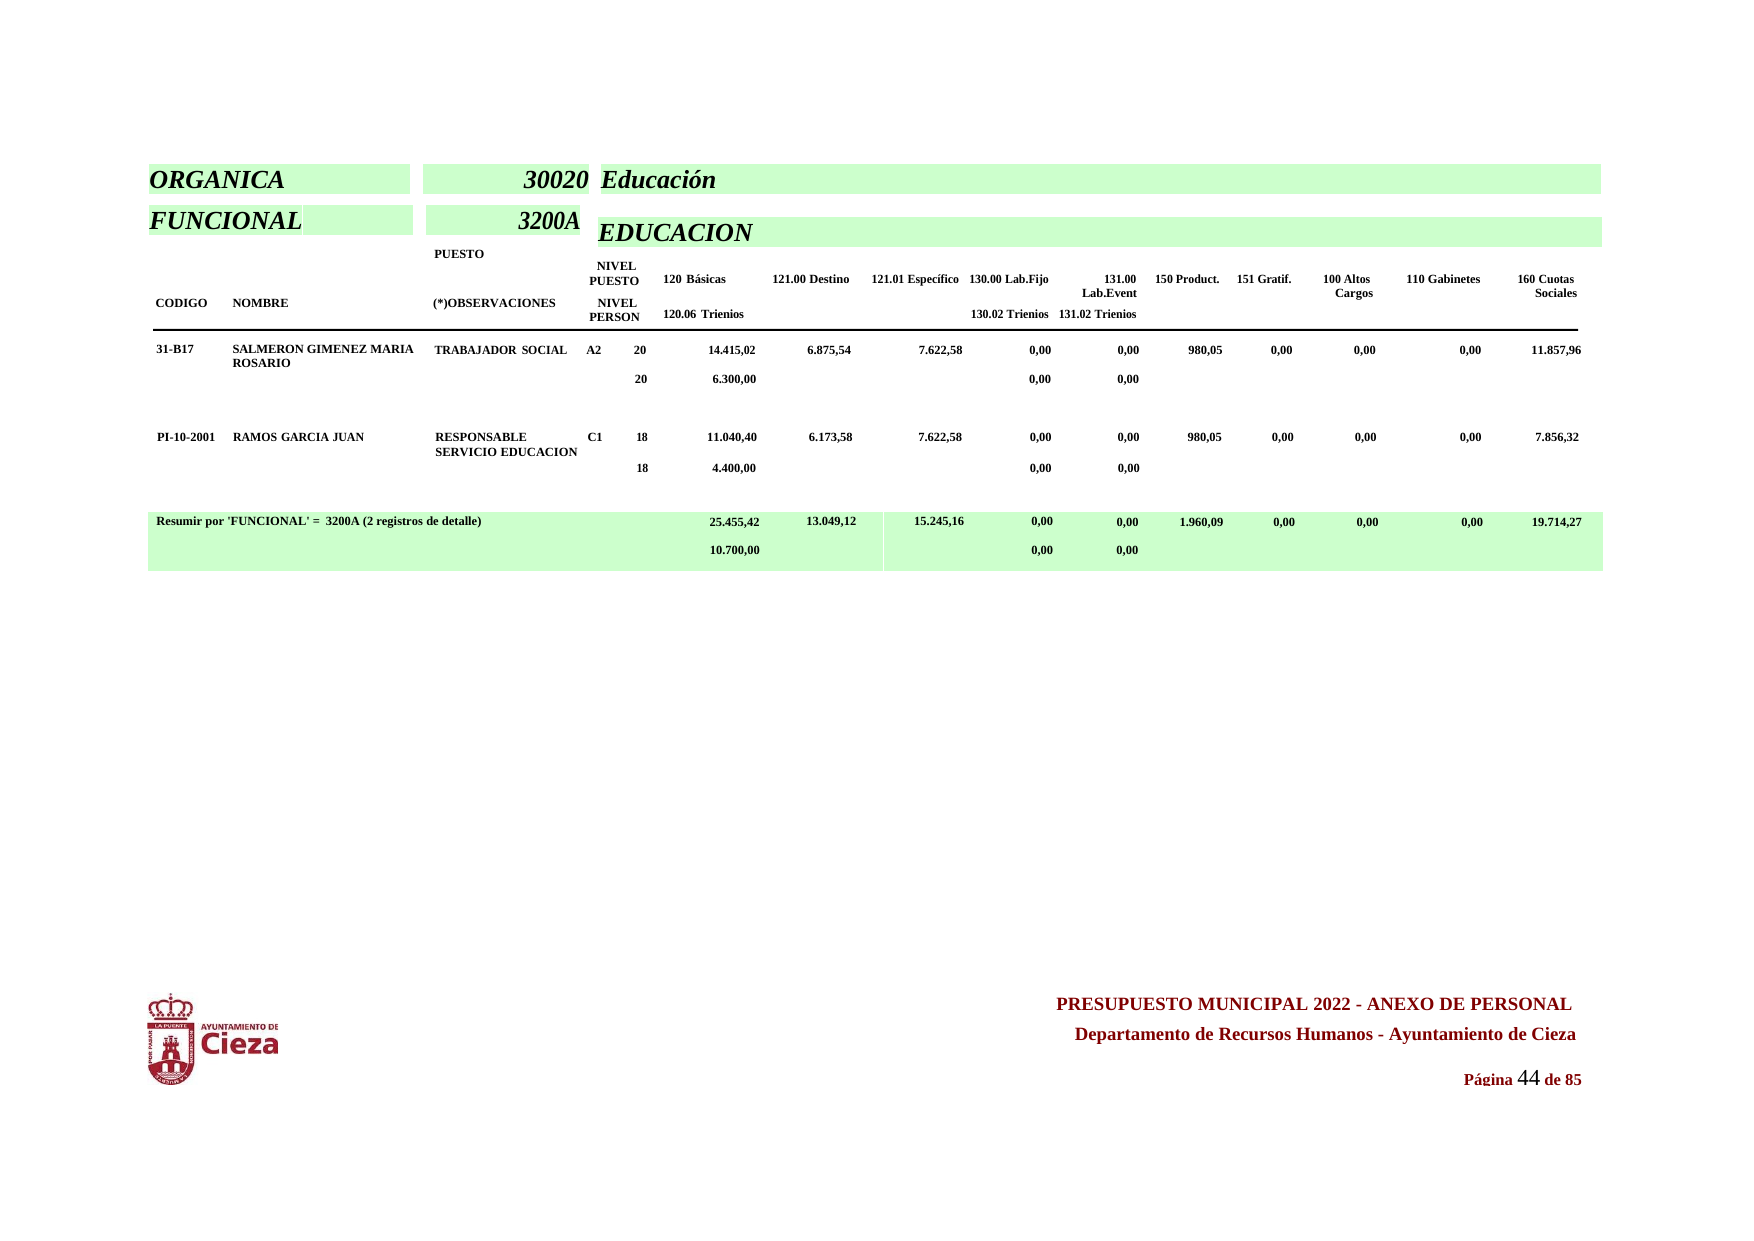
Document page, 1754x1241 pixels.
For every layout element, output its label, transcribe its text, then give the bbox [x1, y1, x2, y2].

table_cell [1419, 446, 1508, 512]
table_cell 1.960,09 [1161, 512, 1247, 537]
table_cell [618, 537, 678, 571]
table_cell [1161, 537, 1247, 571]
text 6.875,54 7.622,58 0,00 0,00 980,05 0,00 0,00 0,00 11.857,96 [807, 343, 1614, 357]
table_cell [1161, 446, 1247, 512]
picture [147, 992, 279, 1085]
table_header 0,00 [1324, 432, 1419, 446]
table_cell [618, 512, 678, 537]
table_cell 18 [618, 446, 678, 512]
table_header 7.622,58 [884, 432, 996, 446]
table_cell 0,00 [1247, 512, 1324, 537]
table_cell 4.400,00 [678, 446, 782, 512]
subtitle EDUCACION [598, 217, 1614, 247]
text 31-B17 SALMERON GIMENEZ MARIA ROSARIO [156, 343, 414, 370]
table_cell [884, 446, 996, 512]
text 20 6.300,00 0,00 0,00 [159, 372, 1614, 386]
text CODIGO NOMBRE [155, 296, 294, 311]
text PUESTO [135, 249, 484, 261]
table_header 0,00 [996, 432, 1085, 446]
table_cell [782, 537, 883, 571]
table_header 980,05 [1161, 432, 1247, 446]
table_cell [1324, 537, 1419, 571]
table_header PI-10-2001 RAMOS GARCIA JUAN RESPONSABLE C1 [148, 432, 618, 446]
table_cell [1508, 446, 1603, 512]
text (*)OBSERVACIONES [433, 296, 560, 311]
table_header 0,00 [1247, 432, 1324, 446]
table_cell 19.714,27 [1508, 512, 1603, 537]
table_cell 0,00 [1324, 512, 1419, 537]
text 150 Product. 151 Gratif. 100 Altos [1141, 272, 1370, 286]
table_cell 0,00 [1085, 446, 1161, 512]
text FUNCIONAL 3200A [149, 205, 581, 235]
table_cell SERVICIO EDUCACION [148, 446, 618, 512]
table_cell 0,00 [996, 512, 1085, 537]
table_cell [884, 537, 996, 571]
table_header 0,00 [1085, 432, 1161, 446]
text 130.02 Trienios 131.02 Trienios [971, 307, 1137, 322]
table_cell 25.455,42 [678, 512, 782, 537]
text 120.06 Trienios [663, 307, 745, 322]
table_cell 0,00 [1085, 512, 1161, 537]
text 110 Gabinetes 160 Cuotas Sociales [1406, 272, 1579, 300]
table_cell [148, 537, 618, 571]
table_cell [1247, 446, 1324, 512]
table_header 7.856,32 [1508, 432, 1603, 446]
table_cell 0,00 [1419, 512, 1508, 537]
table_cell [1324, 446, 1419, 512]
table_cell Resumir por 'FUNCIONAL' = 3200A (2 registros de detalle) [148, 512, 618, 537]
table_cell 10.700,00 [678, 537, 782, 571]
table_cell 0,00 [1085, 537, 1161, 571]
text NIVEL PERSON [589, 297, 642, 324]
table_cell [1508, 537, 1603, 571]
text 121.00 Destino 121.01 Específico 130.00 Lab.Fijo 131.00 [772, 272, 1137, 286]
table_header 18 [618, 432, 678, 446]
text NIVEL [597, 260, 1614, 272]
text Lab.Event [1082, 286, 1137, 300]
table_cell [782, 446, 883, 512]
text TRABAJADOR SOCIAL A2 20 [434, 343, 650, 357]
table_cell 0,00 [996, 446, 1085, 512]
table_header 6.173,58 [782, 432, 883, 446]
text 120 Básicas [663, 272, 745, 286]
table_cell 13.049,12 [782, 512, 883, 537]
subtitle ORGANICA 30020 Educación [149, 164, 1614, 194]
table_cell [1419, 537, 1508, 571]
text 14.415,02 [708, 343, 758, 357]
text Cargos [1141, 286, 1373, 300]
text PUESTO [589, 274, 641, 288]
table_cell [1247, 537, 1324, 571]
table_header 11.040,40 [678, 432, 782, 446]
table_header 0,00 [1419, 432, 1508, 446]
table_cell 0,00 [996, 537, 1085, 571]
table_cell 15.245,16 [884, 512, 996, 537]
